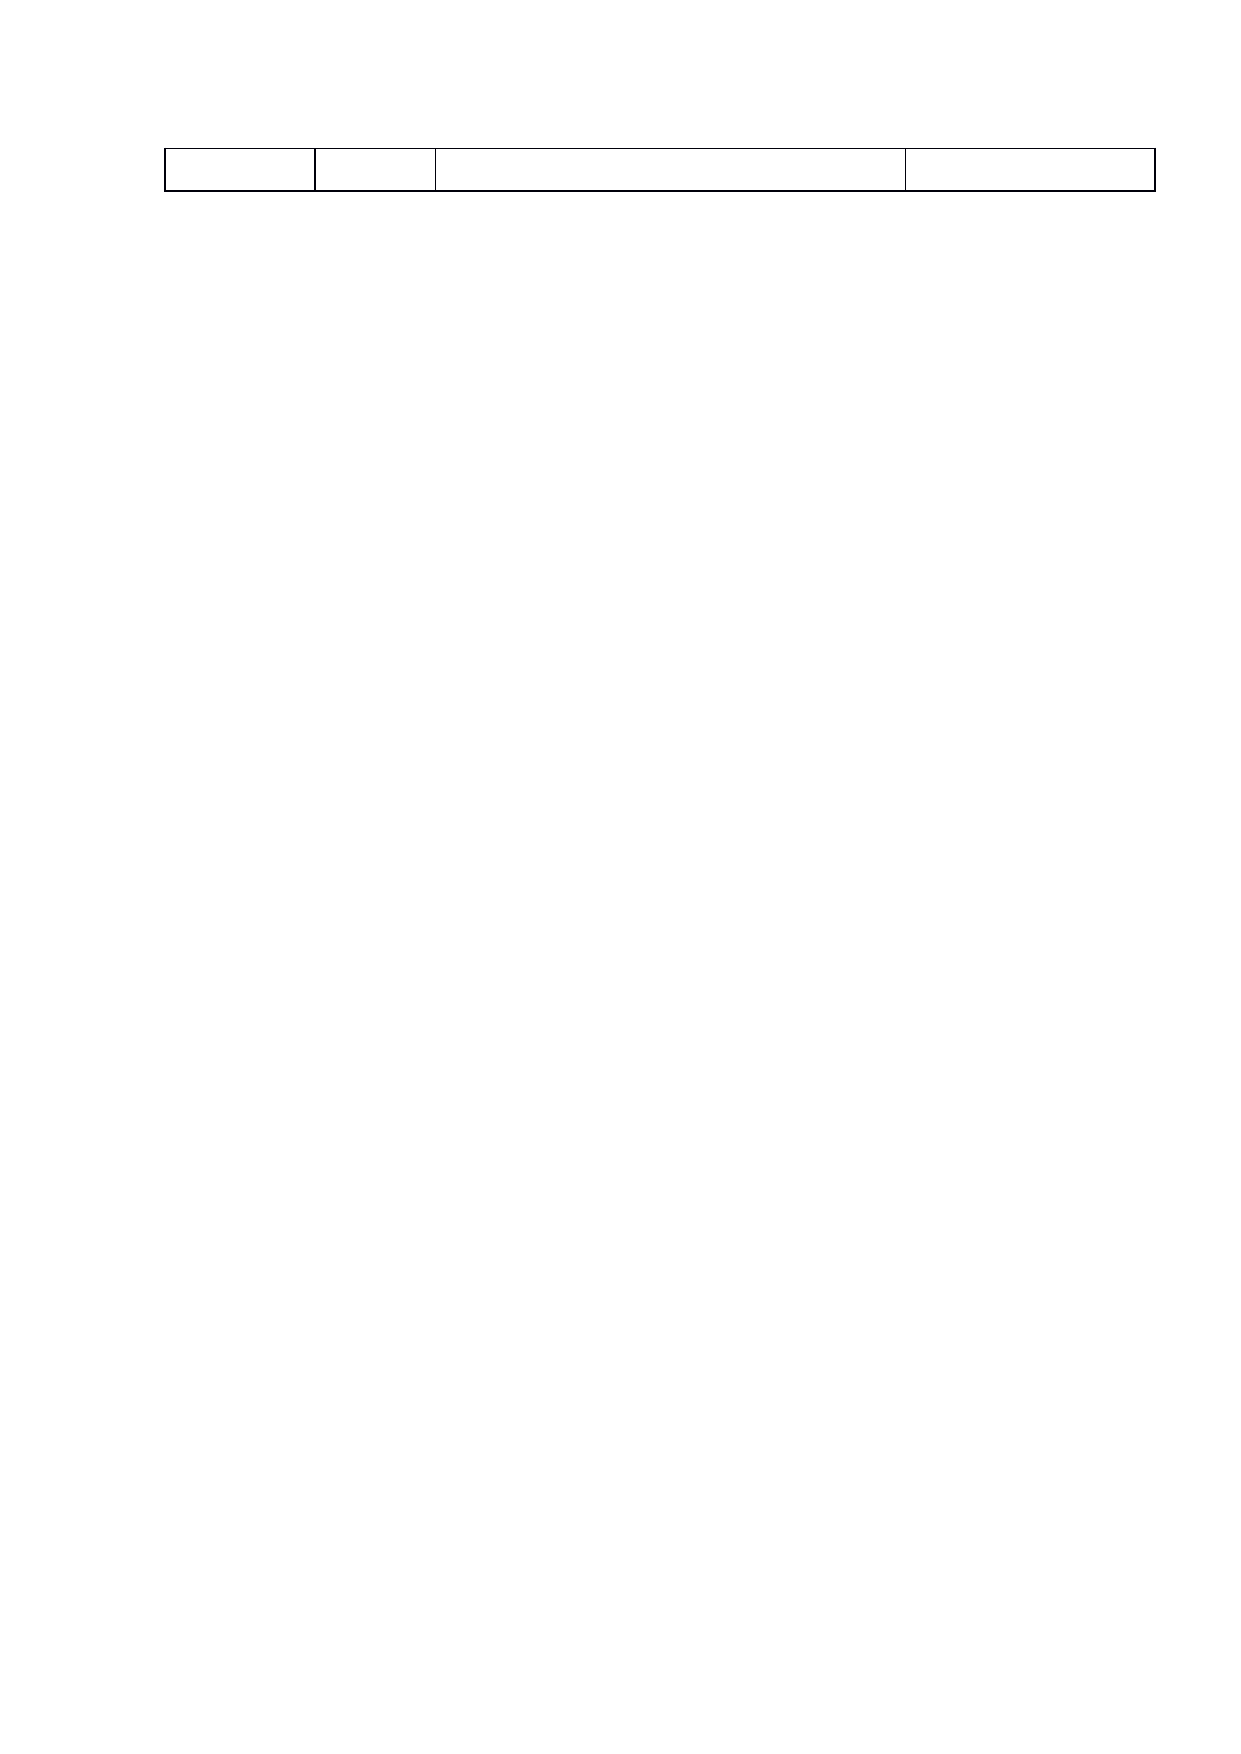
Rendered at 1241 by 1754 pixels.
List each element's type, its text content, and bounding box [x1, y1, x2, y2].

table_cell 1.0 [316, 149, 435, 190]
table_cell - [436, 149, 905, 190]
table_cell 05/06/2013 [166, 149, 314, 190]
table_cell Bailes, Federico [906, 149, 1154, 190]
